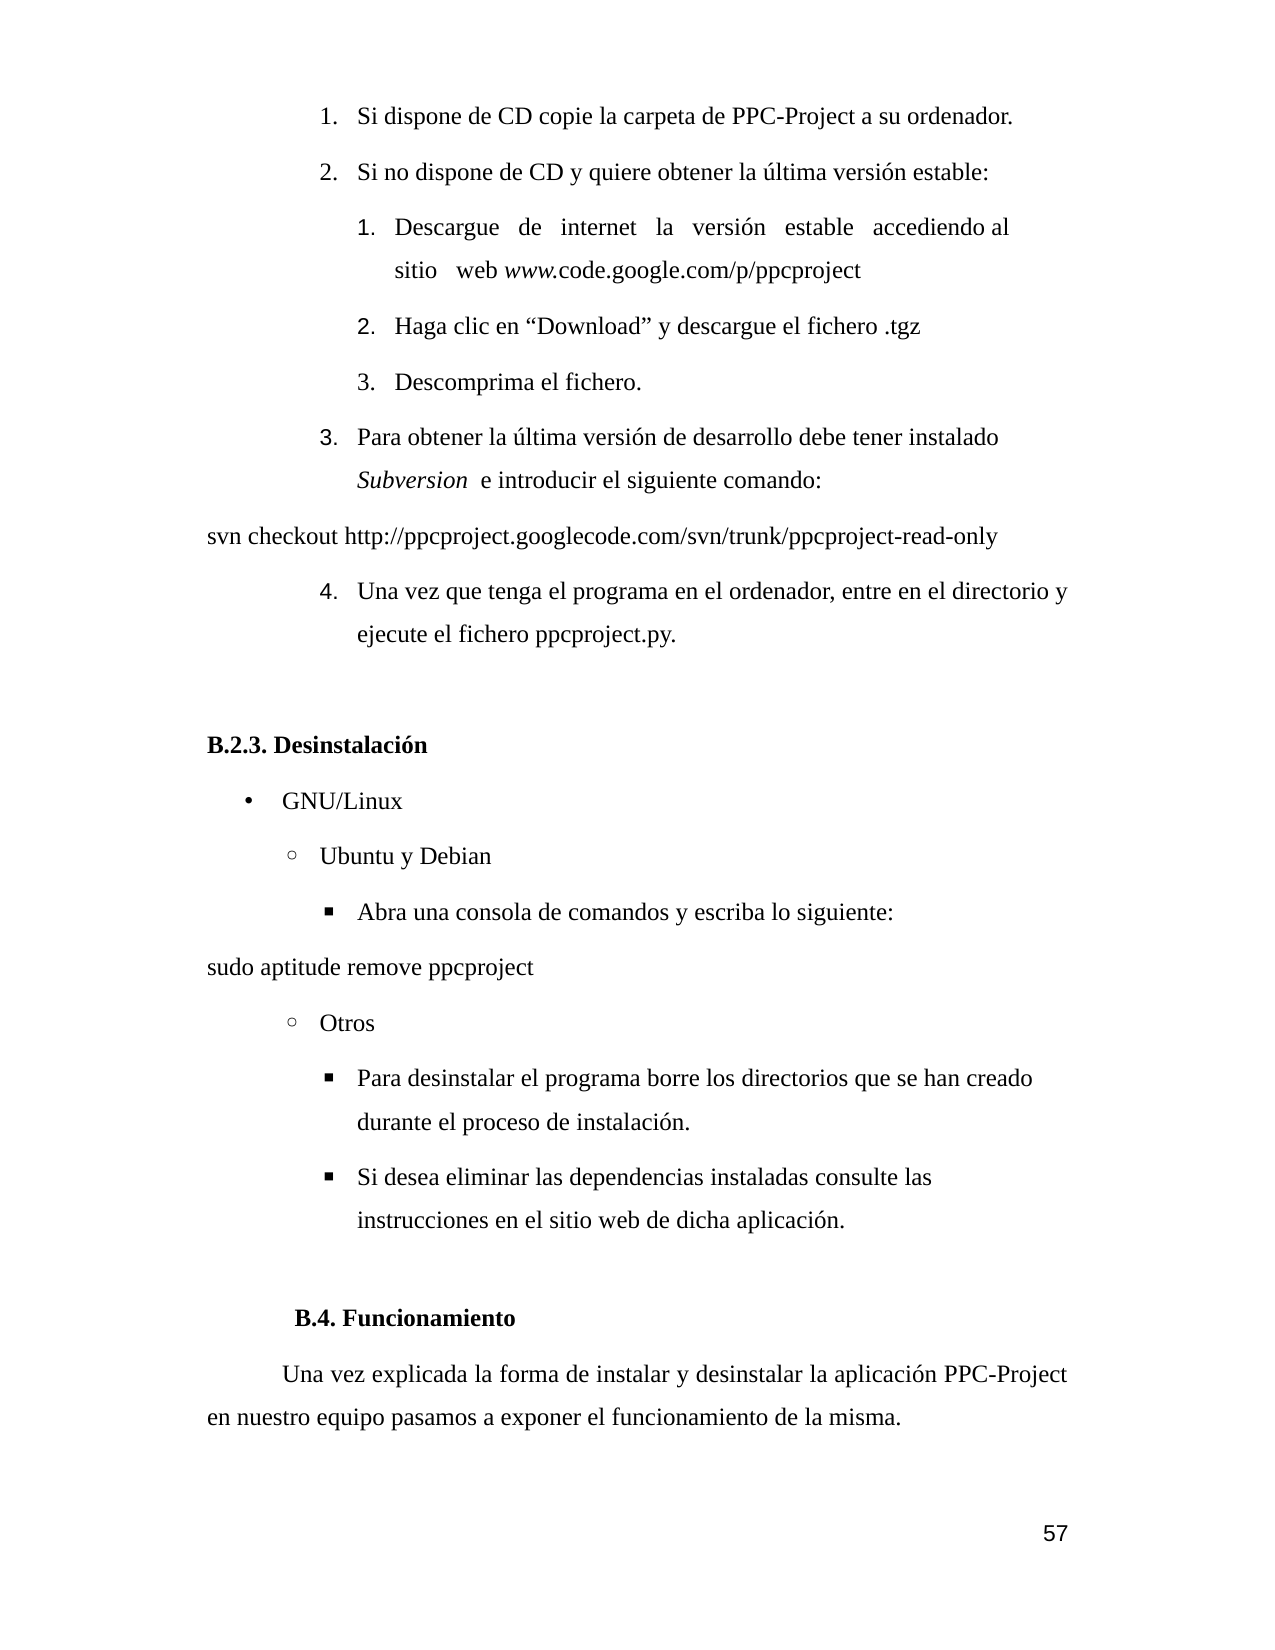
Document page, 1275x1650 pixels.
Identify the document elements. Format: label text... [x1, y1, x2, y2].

text Una vez explicada la forma de instalar y desinstalar la aplicación PPC-Project en nuestro equipo pasamos a exponer el funcionamiento de la misma. [207, 1359, 1068, 1431]
list Descargue de internet la versión estable accediendo al sitio web www.code.google.com/p/ppcproject [357, 212, 1068, 284]
list Si desea eliminar las dependencias instaladas consulte las instrucciones en el sitio web de dicha aplicación. [319, 1162, 1068, 1234]
list Otros [282, 1008, 1068, 1037]
list Haga clic en “Download” y descargue el fichero .tgz [357, 311, 1068, 340]
list Abra una consola de comandos y escriba lo siguiente: [319, 897, 1068, 926]
text B.2.3. Desinstalación [207, 730, 1068, 759]
list Una vez que tenga el programa en el ordenador, entre en el directorio y ejecute el fichero ppcproject.py. [319, 576, 1068, 648]
text svn checkout http://ppcproject.googlecode.com/svn/trunk/ppcproject-read-only [207, 521, 1068, 549]
list Para obtener la última versión de desarrollo debe tener instalado Subversion e introducir el siguiente comando: [319, 422, 1068, 494]
list Para desinstalar el programa borre los directorios que se han creado durante el proceso de instalación. [319, 1063, 1068, 1135]
list Si no dispone de CD y quiere obtener la última versión estable: [319, 157, 1068, 186]
list Descomprima el fichero. [357, 367, 1068, 395]
text sudo aptitude remove ppcproject [207, 952, 1068, 981]
list Si dispone de CD copie la carpeta de PPC-Project a su ordenador. [319, 101, 1068, 130]
text B.4. Funcionamiento [207, 1303, 1068, 1332]
list GNU/Linux [244, 786, 1068, 815]
list Ubuntu y Debian [282, 841, 1068, 870]
